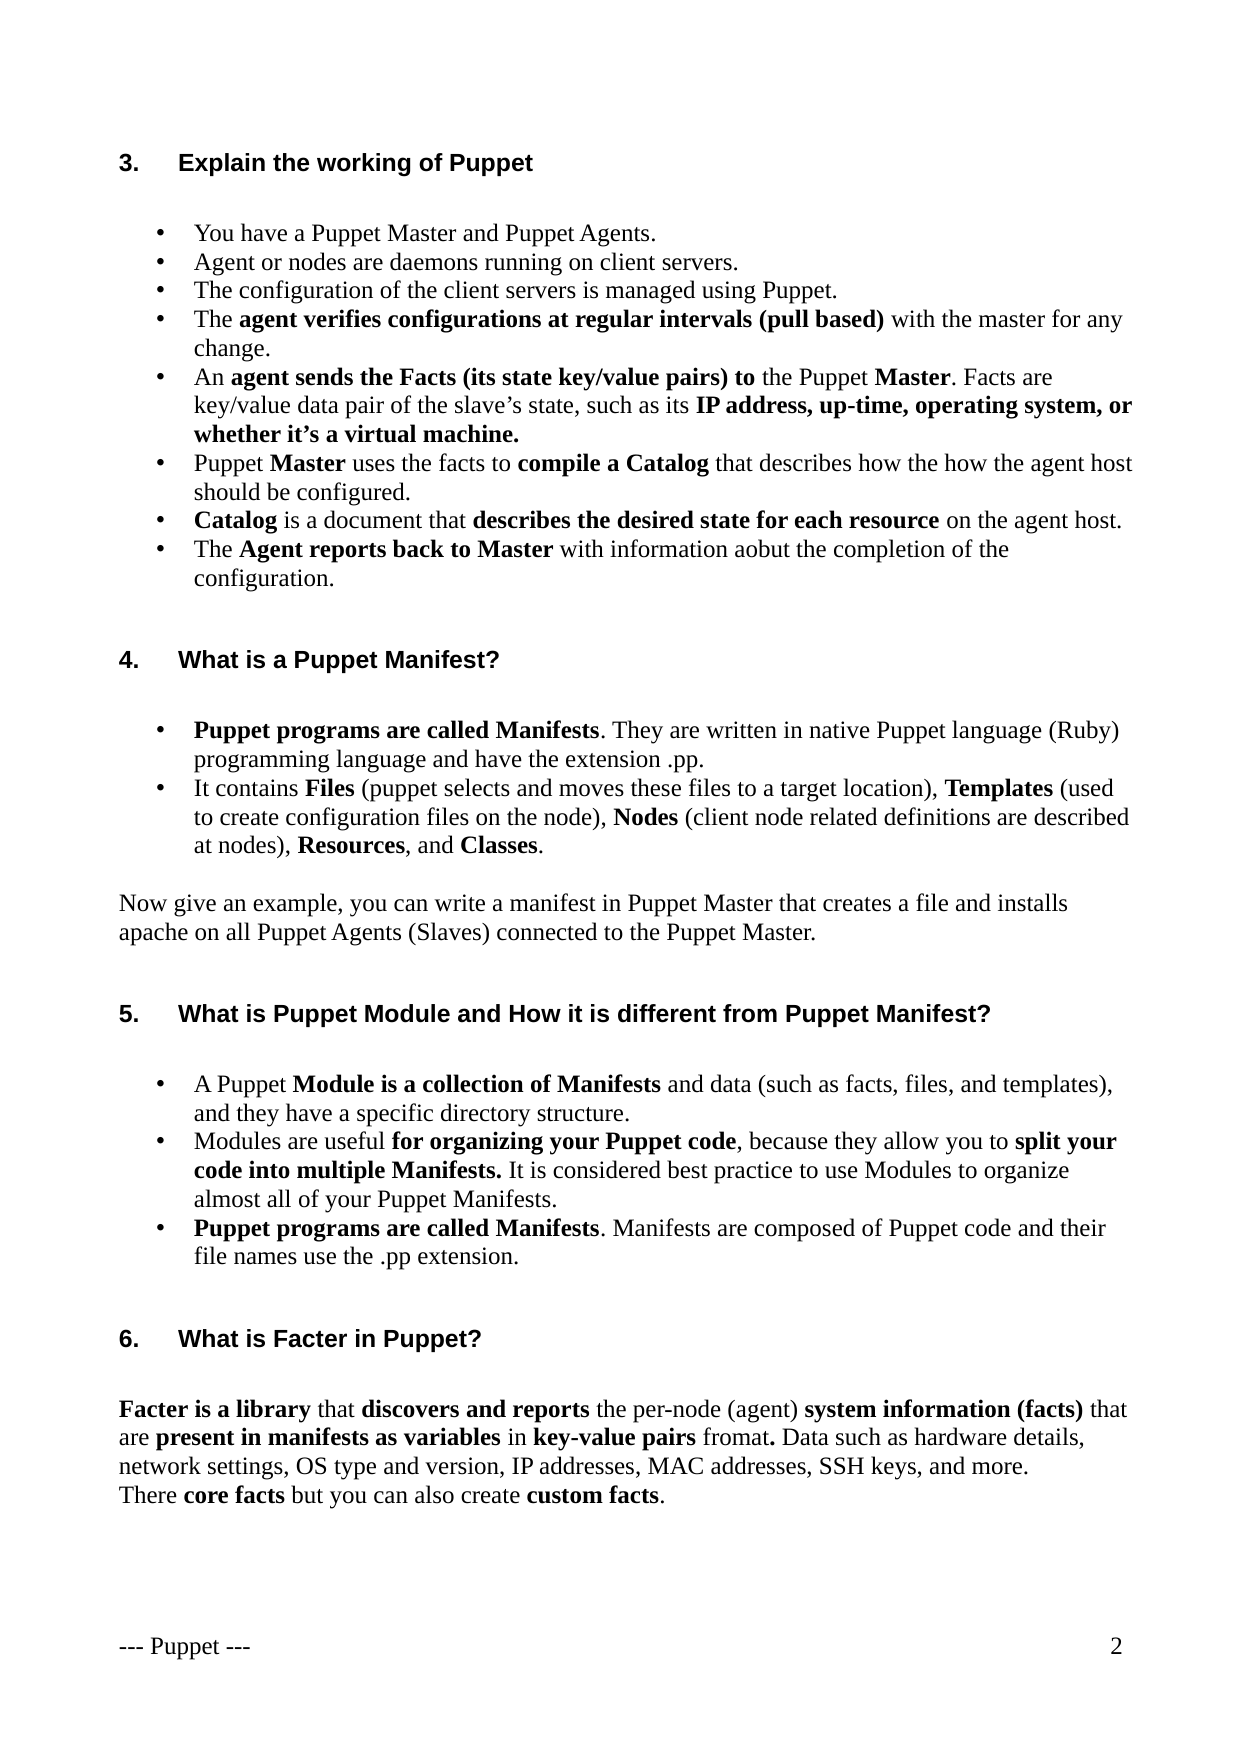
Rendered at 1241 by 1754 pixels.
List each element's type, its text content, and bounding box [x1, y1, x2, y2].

list Puppet programs are called Manifests. They are written in native Puppet language (Ruby) programming language and have the extension .pp. [156, 715, 1134, 773]
list An agent sends the Facts (its state key/value pairs) to the Puppet Master. Facts are key/value data pair of the slave’s state, such as its IP address, up-time, operating system, or whether it’s a virtual machine. [156, 362, 1134, 448]
subtitle What is a Puppet Manifest? [119, 646, 1134, 674]
subtitle Explain the working of Puppet [119, 148, 1134, 177]
subtitle What is Facter in Puppet? [119, 1324, 1134, 1352]
list Puppet programs are called Manifests. Manifests are composed of Puppet code and their file names use the .pp extension. [156, 1213, 1134, 1270]
list It contains Files (puppet selects and moves these files to a target location), Templates (used to create configuration files on the node), Nodes (client node related definitions are described at nodes), Resources, and Classes. [156, 773, 1134, 859]
list Agent or nodes are daemons running on client servers. [156, 247, 1134, 276]
subtitle What is Puppet Module and How it is different from Puppet Manifest? [119, 999, 1134, 1028]
list Modules are useful for organizing your Puppet code, because they allow you to split your code into multiple Manifests. It is considered best practice to use Modules to organize almost all of your Puppet Manifests. [156, 1126, 1134, 1213]
text There core facts but you can also create custom facts. [119, 1480, 1134, 1509]
text Facter is a library that discovers and reports the per-node (agent) system information (facts) that are present in manifests as variables in key-value pairs fromat. Data such as hardware details, network settings, OS type and version, IP addresses, MAC addresses, SSH keys, and more. [119, 1394, 1134, 1480]
list Puppet Master uses the facts to compile a Catalog that describes how the how the agent host should be configured. [156, 448, 1134, 506]
list Catalog is a document that describes the desired state for each resource on the agent host. [156, 506, 1134, 534]
list The agent verifies configurations at regular intervals (pull based) with the master for any change. [156, 304, 1134, 362]
list You have a Puppet Master and Puppet Agents. [156, 218, 1134, 247]
list A Puppet Module is a collection of Manifests and data (such as facts, files, and templates), and they have a specific directory structure. [156, 1069, 1134, 1126]
list The configuration of the client servers is managed using Puppet. [156, 276, 1134, 304]
list The Agent reports back to Master with information aobut the completion of the configuration. [156, 534, 1134, 592]
text Now give an example, you can write a manifest in Puppet Master that creates a file and installs apache on all Puppet Agents (Slaves) connected to the Puppet Master. [119, 888, 1134, 945]
